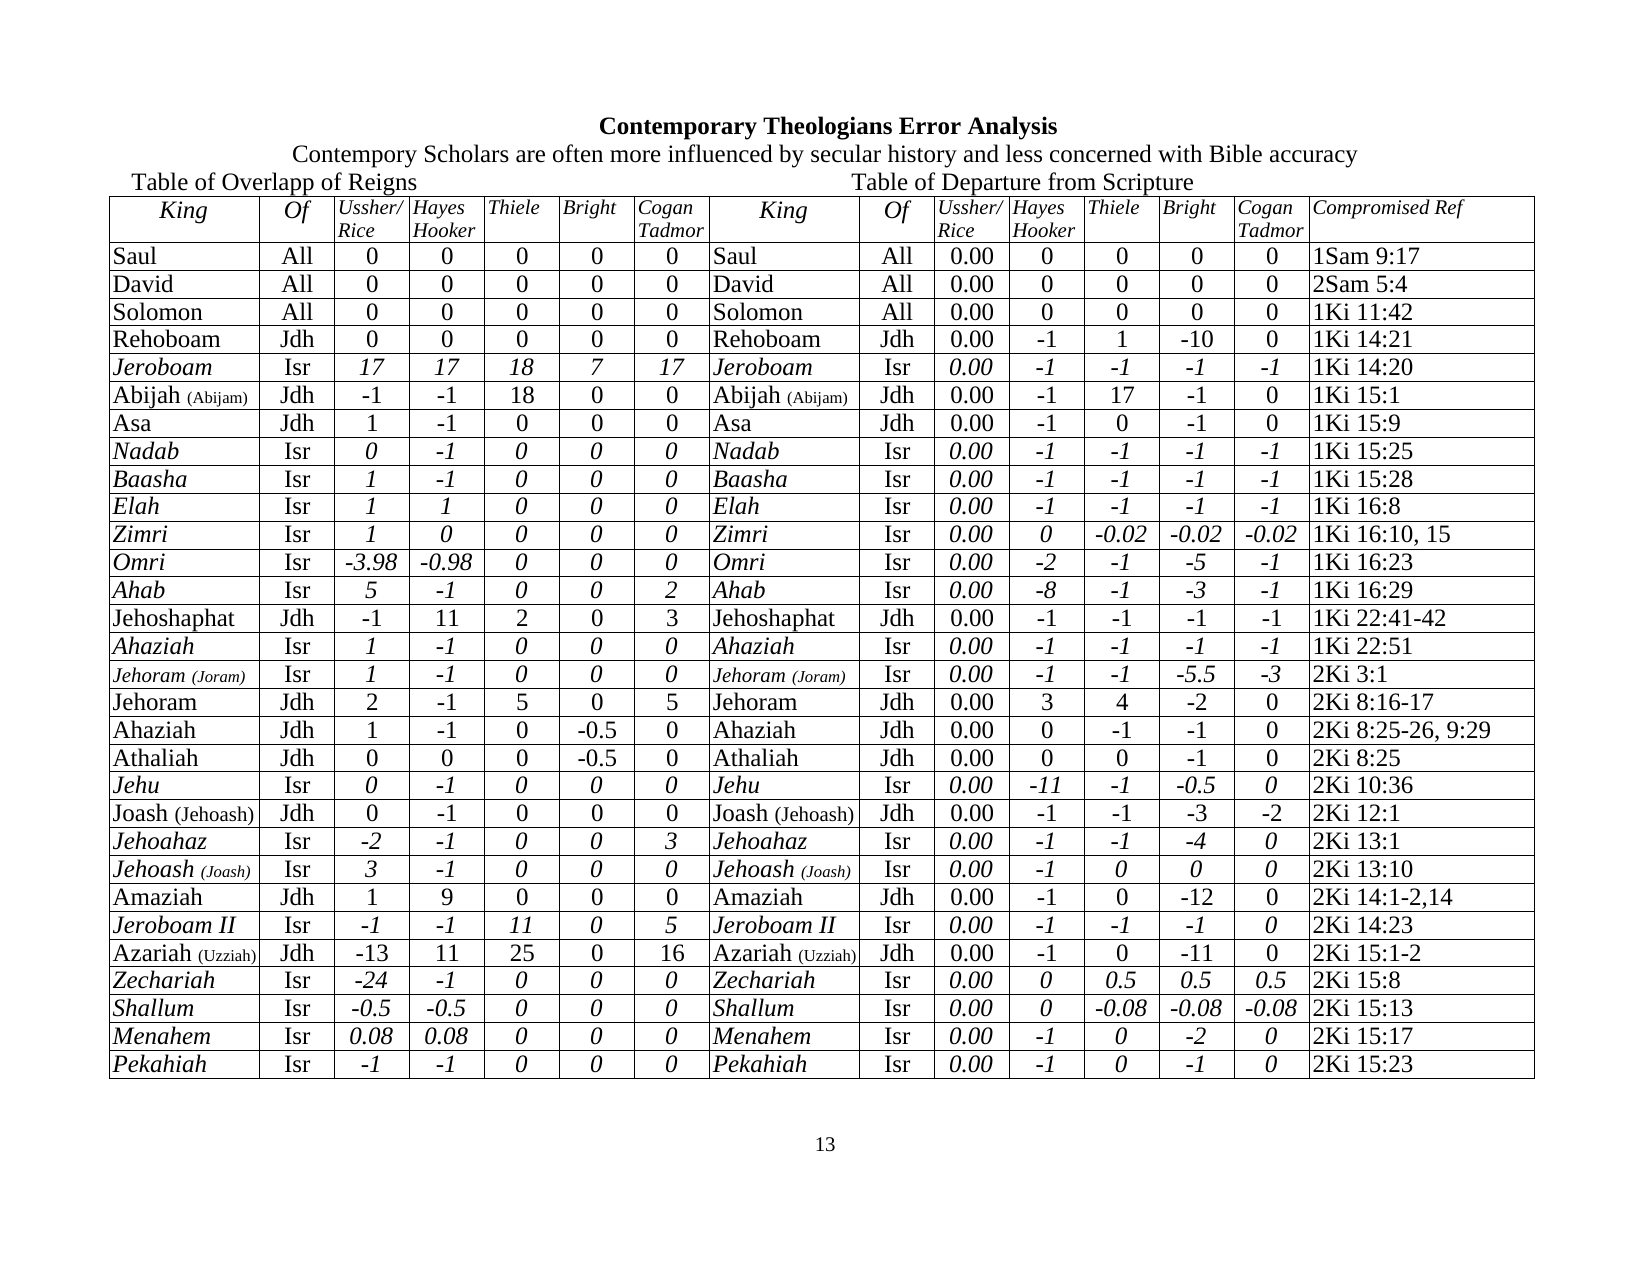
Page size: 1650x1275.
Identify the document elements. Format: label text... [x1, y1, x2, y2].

table_cell -0.08 [1085, 995, 1159, 1022]
table_cell Isr [860, 1051, 934, 1078]
table_cell Jdh [860, 689, 934, 716]
table_cell 0 [410, 271, 484, 298]
table_cell Azariah (Uzziah) [710, 940, 859, 966]
table_cell -13 [335, 940, 409, 966]
table_cell 0 [1085, 271, 1159, 298]
table_cell 0 [635, 410, 709, 437]
table_cell 0 [635, 633, 709, 660]
table_cell 0 [335, 271, 409, 298]
table_cell Jdh [260, 326, 334, 353]
table_cell -1 [1085, 717, 1159, 743]
table_cell 0 [485, 522, 559, 548]
table_cell 0.00 [935, 940, 1009, 966]
table_cell Isr [860, 522, 934, 548]
table_cell 2Ki 14:23 [1310, 912, 1534, 939]
table_cell 0 [560, 550, 634, 576]
table_cell 17 [410, 354, 484, 381]
table_cell Jehoash (Joash) [710, 856, 859, 883]
table_cell 5 [335, 577, 409, 604]
table_cell 2Ki 15:13 [1310, 995, 1534, 1022]
table_cell 0 [635, 1023, 709, 1050]
table_cell Isr [860, 494, 934, 521]
table_cell Jehu [710, 772, 859, 799]
table_cell 0 [1160, 243, 1234, 270]
table_cell Solomon [710, 299, 859, 325]
table_cell -0.02 [1085, 522, 1159, 548]
table_cell Shallum [110, 995, 259, 1022]
table_cell Isr [260, 354, 334, 381]
table_cell Ahaziah [710, 633, 859, 660]
table_cell 0.00 [935, 438, 1009, 465]
table_cell Jdh [860, 884, 934, 911]
table_cell Isr [860, 633, 934, 660]
table_cell -1 [1085, 605, 1159, 632]
table_cell 0.00 [935, 243, 1009, 270]
table_cell 0 [635, 995, 709, 1022]
table_cell David [110, 271, 259, 298]
table_cell All [260, 243, 334, 270]
table_cell 1Ki 15:28 [1310, 466, 1534, 493]
table_cell 0 [1235, 299, 1309, 325]
table_cell -1 [1010, 800, 1084, 827]
table_cell -1 [410, 828, 484, 855]
table_cell -1 [1160, 605, 1234, 632]
table_cell 0 [635, 382, 709, 409]
table_cell -1 [1085, 494, 1159, 521]
table_cell Jeroboam II [710, 912, 859, 939]
table_cell -2 [1010, 550, 1084, 576]
table_cell Athaliah [710, 745, 859, 771]
table_cell 0.00 [935, 995, 1009, 1022]
table_cell -1 [335, 912, 409, 939]
table_cell -1 [1160, 410, 1234, 437]
table_cell 0 [1085, 1023, 1159, 1050]
table_cell 0.00 [935, 326, 1009, 353]
table_cell 1 [335, 522, 409, 548]
table_cell 1 [335, 410, 409, 437]
table_cell 0.00 [935, 577, 1009, 604]
table_cell 1Ki 14:21 [1310, 326, 1534, 353]
table_cell 0 [1235, 326, 1309, 353]
table_cell 0 [485, 271, 559, 298]
table_cell Ahaziah [110, 633, 259, 660]
table_cell -2 [1160, 689, 1234, 716]
table_cell 0 [560, 605, 634, 632]
table_cell 0 [635, 661, 709, 688]
table_cell 2Ki 15:23 [1310, 1051, 1534, 1078]
table_cell 0 [1010, 717, 1084, 743]
table_cell 0 [1010, 271, 1084, 298]
table_cell 2Ki 15:8 [1310, 967, 1534, 994]
table_cell 0 [335, 243, 409, 270]
table_cell All [860, 243, 934, 270]
table_cell 0 [560, 438, 634, 465]
table_cell 0.00 [935, 382, 1009, 409]
table_cell Jdh [260, 940, 334, 966]
table_cell 0 [485, 494, 559, 521]
table_cell 1Ki 15:9 [1310, 410, 1534, 437]
table_cell -1 [410, 633, 484, 660]
table_cell -1 [1010, 633, 1084, 660]
table_cell -1 [1235, 494, 1309, 521]
table_cell Baasha [710, 466, 859, 493]
table_cell Omri [710, 550, 859, 576]
table_cell 0 [1085, 299, 1159, 325]
table_cell 1Ki 16:23 [1310, 550, 1534, 576]
table_cell 0 [560, 466, 634, 493]
table_cell 0 [1235, 745, 1309, 771]
table_cell -1 [1085, 661, 1159, 688]
table_cell -10 [1160, 326, 1234, 353]
table_cell 1 [335, 466, 409, 493]
table_cell 0 [560, 940, 634, 966]
table_cell -1 [1010, 828, 1084, 855]
table_cell Isr [260, 1051, 334, 1078]
table_cell -1 [1085, 912, 1159, 939]
table_header Ussher/Rice [935, 197, 1009, 242]
table_cell 2Ki 12:1 [1310, 800, 1534, 827]
table_cell 0 [485, 745, 559, 771]
table_cell -1 [335, 382, 409, 409]
table_cell 0 [410, 326, 484, 353]
table_cell 0 [485, 661, 559, 688]
table_cell -1 [1010, 382, 1084, 409]
table_cell 5 [635, 689, 709, 716]
table_cell 0 [485, 1051, 559, 1078]
table_cell Isr [860, 438, 934, 465]
table_cell 2Ki 15:17 [1310, 1023, 1534, 1050]
table_cell -3 [1160, 800, 1234, 827]
table_cell 0.00 [935, 828, 1009, 855]
table_cell 2Ki 10:36 [1310, 772, 1534, 799]
table_header Ussher/Rice [335, 197, 409, 242]
table_cell 0 [560, 912, 634, 939]
table_cell -1 [1160, 466, 1234, 493]
table_cell 0.00 [935, 1023, 1009, 1050]
table_cell Jehoram [710, 689, 859, 716]
table_cell 0 [560, 1023, 634, 1050]
table_cell 1Ki 16:8 [1310, 494, 1534, 521]
table_cell -1 [1235, 577, 1309, 604]
table_cell -1 [1085, 550, 1159, 576]
table_cell 18 [485, 354, 559, 381]
table_cell 0.00 [935, 354, 1009, 381]
table_cell 1 [335, 494, 409, 521]
table_cell Jeroboam [710, 354, 859, 381]
table_cell 0 [1010, 299, 1084, 325]
table_cell Zimri [110, 522, 259, 548]
table_cell 0 [485, 326, 559, 353]
table_cell 1 [410, 494, 484, 521]
table_cell Isr [860, 466, 934, 493]
table_cell 1Ki 16:10, 15 [1310, 522, 1534, 548]
table_cell 0 [410, 299, 484, 325]
table_cell Jdh [260, 410, 334, 437]
table_cell 0 [1235, 410, 1309, 437]
table_cell -0.5 [560, 717, 634, 743]
table_cell Jehoash (Joash) [110, 856, 259, 883]
table_cell 0 [635, 772, 709, 799]
table_cell Azariah (Uzziah) [110, 940, 259, 966]
table_cell 0 [485, 243, 559, 270]
table_cell 0 [560, 689, 634, 716]
table_cell 0 [1235, 1023, 1309, 1050]
table_cell 0.00 [935, 605, 1009, 632]
table_cell Saul [110, 243, 259, 270]
table_cell 3 [335, 856, 409, 883]
table_cell Athaliah [110, 745, 259, 771]
table_cell 0.00 [935, 494, 1009, 521]
table_cell -1 [1010, 1051, 1084, 1078]
table_cell 0.5 [1085, 967, 1159, 994]
table_cell -11 [1160, 940, 1234, 966]
table_cell -11 [1010, 772, 1084, 799]
table_header King [110, 197, 259, 242]
table_cell David [710, 271, 859, 298]
table_cell 0 [485, 828, 559, 855]
table_cell -1 [1085, 828, 1159, 855]
table_cell -5 [1160, 550, 1234, 576]
text Contempory Scholars are often more influenced by secular history and less concerned with Bible accuracy [112, 140, 1537, 168]
table_cell Isr [260, 1023, 334, 1050]
table_cell 0 [1235, 243, 1309, 270]
table_cell 0 [1235, 828, 1309, 855]
table_cell Joash (Jehoash) [710, 800, 859, 827]
table_cell -1 [1160, 382, 1234, 409]
table_cell -1 [1235, 633, 1309, 660]
table_cell -1 [1085, 772, 1159, 799]
table_cell 0.00 [935, 772, 1009, 799]
table_cell -1 [410, 1051, 484, 1078]
table_cell -1 [1010, 354, 1084, 381]
table_cell Isr [860, 772, 934, 799]
table_cell 0 [1235, 717, 1309, 743]
table_cell -3 [1235, 661, 1309, 688]
table_cell -1 [1160, 745, 1234, 771]
table_cell 4 [1085, 689, 1159, 716]
table_cell 0 [485, 466, 559, 493]
table_header Cogan Tadmor [1235, 197, 1309, 242]
table_cell -1 [1010, 661, 1084, 688]
table_cell 0 [410, 745, 484, 771]
table_cell -0.5 [1160, 772, 1234, 799]
table_cell 0 [560, 828, 634, 855]
table_cell 1Sam 9:17 [1310, 243, 1534, 270]
table_cell -0.98 [410, 550, 484, 576]
table_cell 0.00 [935, 299, 1009, 325]
table_cell 0 [635, 1051, 709, 1078]
table_cell Abijah (Abijam) [710, 382, 859, 409]
table_cell Nadab [110, 438, 259, 465]
table_cell Elah [710, 494, 859, 521]
table_cell Jdh [860, 326, 934, 353]
table_cell -1 [335, 1051, 409, 1078]
table_cell -1 [335, 605, 409, 632]
table_cell 3 [635, 605, 709, 632]
table_cell Isr [260, 967, 334, 994]
table_cell -1 [1085, 466, 1159, 493]
table_cell 0 [1010, 967, 1084, 994]
table_cell 0 [560, 577, 634, 604]
table_cell Ahab [110, 577, 259, 604]
table_cell Jehoahaz [710, 828, 859, 855]
table_cell Jdh [260, 382, 334, 409]
table_cell -1 [410, 661, 484, 688]
table_cell 0 [635, 550, 709, 576]
table_cell Jeroboam [110, 354, 259, 381]
table_cell 0 [485, 884, 559, 911]
table_cell Isr [860, 967, 934, 994]
table_cell 1Ki 22:51 [1310, 633, 1534, 660]
table_cell -1 [1085, 438, 1159, 465]
table_cell Ahab [710, 577, 859, 604]
table_cell Jdh [860, 605, 934, 632]
table_cell 11 [410, 605, 484, 632]
table_cell 0.00 [935, 1051, 1009, 1078]
table_cell 0.00 [935, 689, 1009, 716]
table_cell 0 [635, 856, 709, 883]
table_cell -1 [1085, 633, 1159, 660]
table_cell 0 [1010, 745, 1084, 771]
table_cell 0.00 [935, 800, 1009, 827]
table_cell 0.00 [935, 633, 1009, 660]
table_cell -1 [1235, 550, 1309, 576]
table_cell 18 [485, 382, 559, 409]
table_cell 2Ki 14:1-2,14 [1310, 884, 1534, 911]
table_cell -0.02 [1235, 522, 1309, 548]
table_cell 2 [485, 605, 559, 632]
table_cell Zimri [710, 522, 859, 548]
table_cell 3 [1010, 689, 1084, 716]
table_cell 0 [485, 438, 559, 465]
table_cell Jdh [260, 884, 334, 911]
table_cell Isr [260, 772, 334, 799]
table_header Bright [560, 197, 634, 242]
table_cell -0.08 [1160, 995, 1234, 1022]
table_cell Jdh [260, 800, 334, 827]
table_cell 0.00 [935, 717, 1009, 743]
table_cell Isr [260, 577, 334, 604]
table_cell 0 [1085, 745, 1159, 771]
table_cell 0 [635, 745, 709, 771]
table_cell Jehoshaphat [710, 605, 859, 632]
table_cell -24 [335, 967, 409, 994]
table_cell 1 [335, 633, 409, 660]
table_cell 0 [335, 800, 409, 827]
table_cell 0 [1235, 940, 1309, 966]
table_cell 0 [560, 633, 634, 660]
table_header Hayes Hooker [410, 197, 484, 242]
table_cell Shallum [710, 995, 859, 1022]
table_cell -2 [1160, 1023, 1234, 1050]
table_header Of [260, 197, 334, 242]
table_cell 0.00 [935, 522, 1009, 548]
table_cell 2Ki 13:1 [1310, 828, 1534, 855]
table_cell Saul [710, 243, 859, 270]
table_cell 1 [335, 884, 409, 911]
table_cell -1 [1160, 438, 1234, 465]
text Contemporary Theologians Error Analysis [112, 112, 1537, 140]
table_cell 0.00 [935, 884, 1009, 911]
table_cell 5 [485, 689, 559, 716]
table_header Compromised Ref [1310, 197, 1534, 242]
table_cell 0 [560, 884, 634, 911]
table_header Hayes Hooker [1010, 197, 1084, 242]
table_cell 1Ki 11:42 [1310, 299, 1534, 325]
table_cell 2Ki 3:1 [1310, 661, 1534, 688]
table_cell 1Ki 15:25 [1310, 438, 1534, 465]
table_cell -0.5 [335, 995, 409, 1022]
table_cell 3 [635, 828, 709, 855]
table_cell Jdh [260, 717, 334, 743]
table_cell Jehu [110, 772, 259, 799]
table_cell Isr [860, 1023, 934, 1050]
table_cell Jdh [260, 745, 334, 771]
table_cell 0 [485, 577, 559, 604]
table_cell 0 [1235, 884, 1309, 911]
table_cell -1 [1160, 354, 1234, 381]
table_cell All [260, 299, 334, 325]
table_cell -0.02 [1160, 522, 1234, 548]
table_cell 0.00 [935, 856, 1009, 883]
table_header Of [860, 197, 934, 242]
table_cell 0 [560, 1051, 634, 1078]
table_cell -2 [335, 828, 409, 855]
table_cell Isr [860, 828, 934, 855]
table_cell Amaziah [710, 884, 859, 911]
table_cell -3 [1160, 577, 1234, 604]
table_cell 0.00 [935, 466, 1009, 493]
table_cell 0 [560, 856, 634, 883]
table_cell 0 [560, 522, 634, 548]
table_cell 0 [485, 856, 559, 883]
table_cell Isr [260, 438, 334, 465]
table_cell 0 [1235, 1051, 1309, 1078]
table_cell -0.08 [1235, 995, 1309, 1022]
table_cell Jdh [260, 689, 334, 716]
table_cell Isr [860, 856, 934, 883]
table_cell 7 [560, 354, 634, 381]
table_header King [710, 197, 859, 242]
table_cell Jdh [860, 717, 934, 743]
table_cell 0.00 [935, 271, 1009, 298]
table_cell Jehoram [110, 689, 259, 716]
table_cell 0.00 [935, 967, 1009, 994]
table_cell -1 [1235, 466, 1309, 493]
table_cell 2Ki 8:16-17 [1310, 689, 1534, 716]
table_cell -1 [1235, 438, 1309, 465]
table_cell Isr [260, 633, 334, 660]
table_cell Rehoboam [710, 326, 859, 353]
table_cell 0 [1010, 995, 1084, 1022]
table_cell 2 [335, 689, 409, 716]
table_cell 2 [635, 577, 709, 604]
table_cell 0 [1235, 382, 1309, 409]
table_cell Jehoahaz [110, 828, 259, 855]
table_cell Menahem [110, 1023, 259, 1050]
table_header Cogan Tadmor [635, 197, 709, 242]
table_cell 0 [485, 299, 559, 325]
table_cell -1 [1010, 466, 1084, 493]
table_cell 0.00 [935, 745, 1009, 771]
table_header Thiele [485, 197, 559, 242]
table_cell -1 [1085, 577, 1159, 604]
table_cell 0 [1085, 940, 1159, 966]
table_cell -1 [1010, 884, 1084, 911]
table_cell 0 [1160, 271, 1234, 298]
table_cell Isr [860, 995, 934, 1022]
table_cell 0 [485, 410, 559, 437]
table_cell Isr [260, 995, 334, 1022]
table_cell Jdh [860, 382, 934, 409]
table_cell 1 [335, 661, 409, 688]
table_cell Abijah (Abijam) [110, 382, 259, 409]
table_cell 0 [1085, 1051, 1159, 1078]
table_cell 1Ki 22:41-42 [1310, 605, 1534, 632]
table_cell 0 [335, 745, 409, 771]
table_cell -1 [410, 800, 484, 827]
table_cell 0.5 [1235, 967, 1309, 994]
table_cell -2 [1235, 800, 1309, 827]
table_cell 0 [560, 382, 634, 409]
table_cell -1 [410, 856, 484, 883]
table_cell Asa [110, 410, 259, 437]
table_cell Isr [860, 577, 934, 604]
table_cell 0 [1085, 243, 1159, 270]
table_cell -1 [410, 912, 484, 939]
table_cell 0 [635, 243, 709, 270]
table_cell Isr [860, 550, 934, 576]
table_cell 0.00 [935, 912, 1009, 939]
table_cell -1 [1085, 354, 1159, 381]
table_cell -1 [1010, 912, 1084, 939]
table_cell -1 [1010, 326, 1084, 353]
table_cell 0 [335, 299, 409, 325]
table_cell Jdh [860, 940, 934, 966]
table_cell 0 [635, 438, 709, 465]
table_header Bright [1160, 197, 1234, 242]
table_cell Isr [260, 661, 334, 688]
table_cell 0 [560, 995, 634, 1022]
table_cell 1 [335, 717, 409, 743]
table_cell -0.5 [410, 995, 484, 1022]
table_cell 0 [485, 800, 559, 827]
table_cell Omri [110, 550, 259, 576]
table_cell 17 [335, 354, 409, 381]
table_cell Ahaziah [710, 717, 859, 743]
table_cell Jdh [860, 745, 934, 771]
table_cell Pekahiah [710, 1051, 859, 1078]
table_cell -1 [410, 689, 484, 716]
table_cell -1 [1010, 940, 1084, 966]
table_cell -1 [1160, 1051, 1234, 1078]
table_cell 0 [635, 326, 709, 353]
table_cell -1 [1010, 410, 1084, 437]
table_cell -1 [410, 967, 484, 994]
table_cell Isr [260, 494, 334, 521]
table_cell Nadab [710, 438, 859, 465]
table_cell 11 [485, 912, 559, 939]
table_cell 0 [560, 243, 634, 270]
table_cell Elah [110, 494, 259, 521]
table_cell 0 [635, 717, 709, 743]
table_cell 0 [1235, 271, 1309, 298]
table_cell -1 [1235, 354, 1309, 381]
table_cell 17 [635, 354, 709, 381]
table_cell 0 [1235, 912, 1309, 939]
table_cell 2Ki 8:25 [1310, 745, 1534, 771]
table_cell 0 [560, 299, 634, 325]
table_cell 0 [635, 884, 709, 911]
table_cell 0.08 [410, 1023, 484, 1050]
table_cell 0 [1160, 856, 1234, 883]
table_cell 0 [485, 1023, 559, 1050]
table_cell 0 [635, 967, 709, 994]
table_cell -12 [1160, 884, 1234, 911]
table_cell 0 [560, 326, 634, 353]
table_cell 0 [560, 494, 634, 521]
table_cell -1 [1160, 912, 1234, 939]
table_cell 0 [635, 494, 709, 521]
table_cell 0 [635, 522, 709, 548]
table_cell 0 [485, 550, 559, 576]
table_cell 1Ki 16:29 [1310, 577, 1534, 604]
table_cell -1 [1085, 800, 1159, 827]
table_cell -1 [410, 466, 484, 493]
table_cell Jehoram (Joram) [710, 661, 859, 688]
table_cell 0 [410, 522, 484, 548]
table_cell 0 [335, 438, 409, 465]
table_cell 0.08 [335, 1023, 409, 1050]
table_cell 1 [1085, 326, 1159, 353]
table_cell -1 [1010, 1023, 1084, 1050]
table_cell 2Ki 13:10 [1310, 856, 1534, 883]
table_cell 0 [635, 271, 709, 298]
table_cell Zechariah [710, 967, 859, 994]
table_cell Jehoshaphat [110, 605, 259, 632]
table_cell Isr [260, 522, 334, 548]
table_cell Isr [860, 912, 934, 939]
table_cell All [860, 271, 934, 298]
table_cell Ahaziah [110, 717, 259, 743]
table_cell Solomon [110, 299, 259, 325]
table_cell 0 [485, 717, 559, 743]
table_cell 0 [1085, 884, 1159, 911]
table_cell 0.00 [935, 410, 1009, 437]
table_cell 0 [335, 326, 409, 353]
table_cell -1 [1235, 605, 1309, 632]
table_cell 11 [410, 940, 484, 966]
table_cell 0 [1085, 856, 1159, 883]
table_cell 0 [560, 661, 634, 688]
table_cell 0 [485, 772, 559, 799]
table_cell 0 [1010, 243, 1084, 270]
table_cell -1 [1010, 856, 1084, 883]
table_cell -1 [410, 382, 484, 409]
table_cell Isr [260, 856, 334, 883]
table_cell 1Ki 14:20 [1310, 354, 1534, 381]
table_cell 0.5 [1160, 967, 1234, 994]
table_cell -3.98 [335, 550, 409, 576]
table_cell 0 [1010, 522, 1084, 548]
table_cell All [260, 271, 334, 298]
table_cell -1 [410, 577, 484, 604]
table_cell -1 [1010, 494, 1084, 521]
table_cell Isr [260, 466, 334, 493]
table_cell 1Ki 15:1 [1310, 382, 1534, 409]
table_cell -0.5 [560, 745, 634, 771]
table_cell -4 [1160, 828, 1234, 855]
table_cell 25 [485, 940, 559, 966]
table_cell Pekahiah [110, 1051, 259, 1078]
table_cell All [860, 299, 934, 325]
table_cell 0 [485, 995, 559, 1022]
table_cell 0.00 [935, 661, 1009, 688]
table_cell Zechariah [110, 967, 259, 994]
table_cell -1 [1160, 633, 1234, 660]
table_cell Jdh [260, 605, 334, 632]
table_cell Jdh [860, 800, 934, 827]
table_cell -1 [1010, 605, 1084, 632]
table_cell Jdh [860, 410, 934, 437]
table_cell 0 [485, 967, 559, 994]
table_cell 0 [635, 299, 709, 325]
table_cell Isr [860, 661, 934, 688]
table_cell 0 [560, 967, 634, 994]
table_cell 16 [635, 940, 709, 966]
table_cell -1 [1160, 494, 1234, 521]
table_cell 0.00 [935, 550, 1009, 576]
table_cell Isr [260, 912, 334, 939]
text Table of Overlapp of Reigns Table of Departure from Scripture [112, 168, 1537, 196]
table_cell Isr [860, 354, 934, 381]
table_cell -1 [410, 438, 484, 465]
table_cell 2Sam 5:4 [1310, 271, 1534, 298]
table_cell 0 [335, 772, 409, 799]
table_cell 0 [1235, 772, 1309, 799]
table_cell 0 [1160, 299, 1234, 325]
table_cell Isr [260, 828, 334, 855]
table_cell -1 [410, 772, 484, 799]
table_cell 0 [560, 800, 634, 827]
table_cell Baasha [110, 466, 259, 493]
table_header Thiele [1085, 197, 1159, 242]
table_cell Isr [260, 550, 334, 576]
table_cell -5.5 [1160, 661, 1234, 688]
table_cell 9 [410, 884, 484, 911]
table_cell 0 [560, 410, 634, 437]
table_cell 0 [635, 800, 709, 827]
table_cell 2Ki 15:1-2 [1310, 940, 1534, 966]
table_cell 2Ki 8:25-26, 9:29 [1310, 717, 1534, 743]
table_cell 0 [635, 466, 709, 493]
table_cell 5 [635, 912, 709, 939]
table_cell 0 [1085, 410, 1159, 437]
table_cell 0 [560, 271, 634, 298]
table_cell Asa [710, 410, 859, 437]
table_cell -1 [410, 717, 484, 743]
table_cell 0 [485, 633, 559, 660]
table_cell Rehoboam [110, 326, 259, 353]
table_cell 0 [1235, 689, 1309, 716]
table_cell 0 [560, 772, 634, 799]
table_cell 0 [1235, 856, 1309, 883]
table_cell Jeroboam II [110, 912, 259, 939]
table_cell Menahem [710, 1023, 859, 1050]
table_cell -1 [1010, 438, 1084, 465]
table_cell -8 [1010, 577, 1084, 604]
table_cell Amaziah [110, 884, 259, 911]
table_cell 0 [410, 243, 484, 270]
table_cell Jehoram (Joram) [110, 661, 259, 688]
table_cell Joash (Jehoash) [110, 800, 259, 827]
table_cell 17 [1085, 382, 1159, 409]
table_cell -1 [410, 410, 484, 437]
table_cell -1 [1160, 717, 1234, 743]
